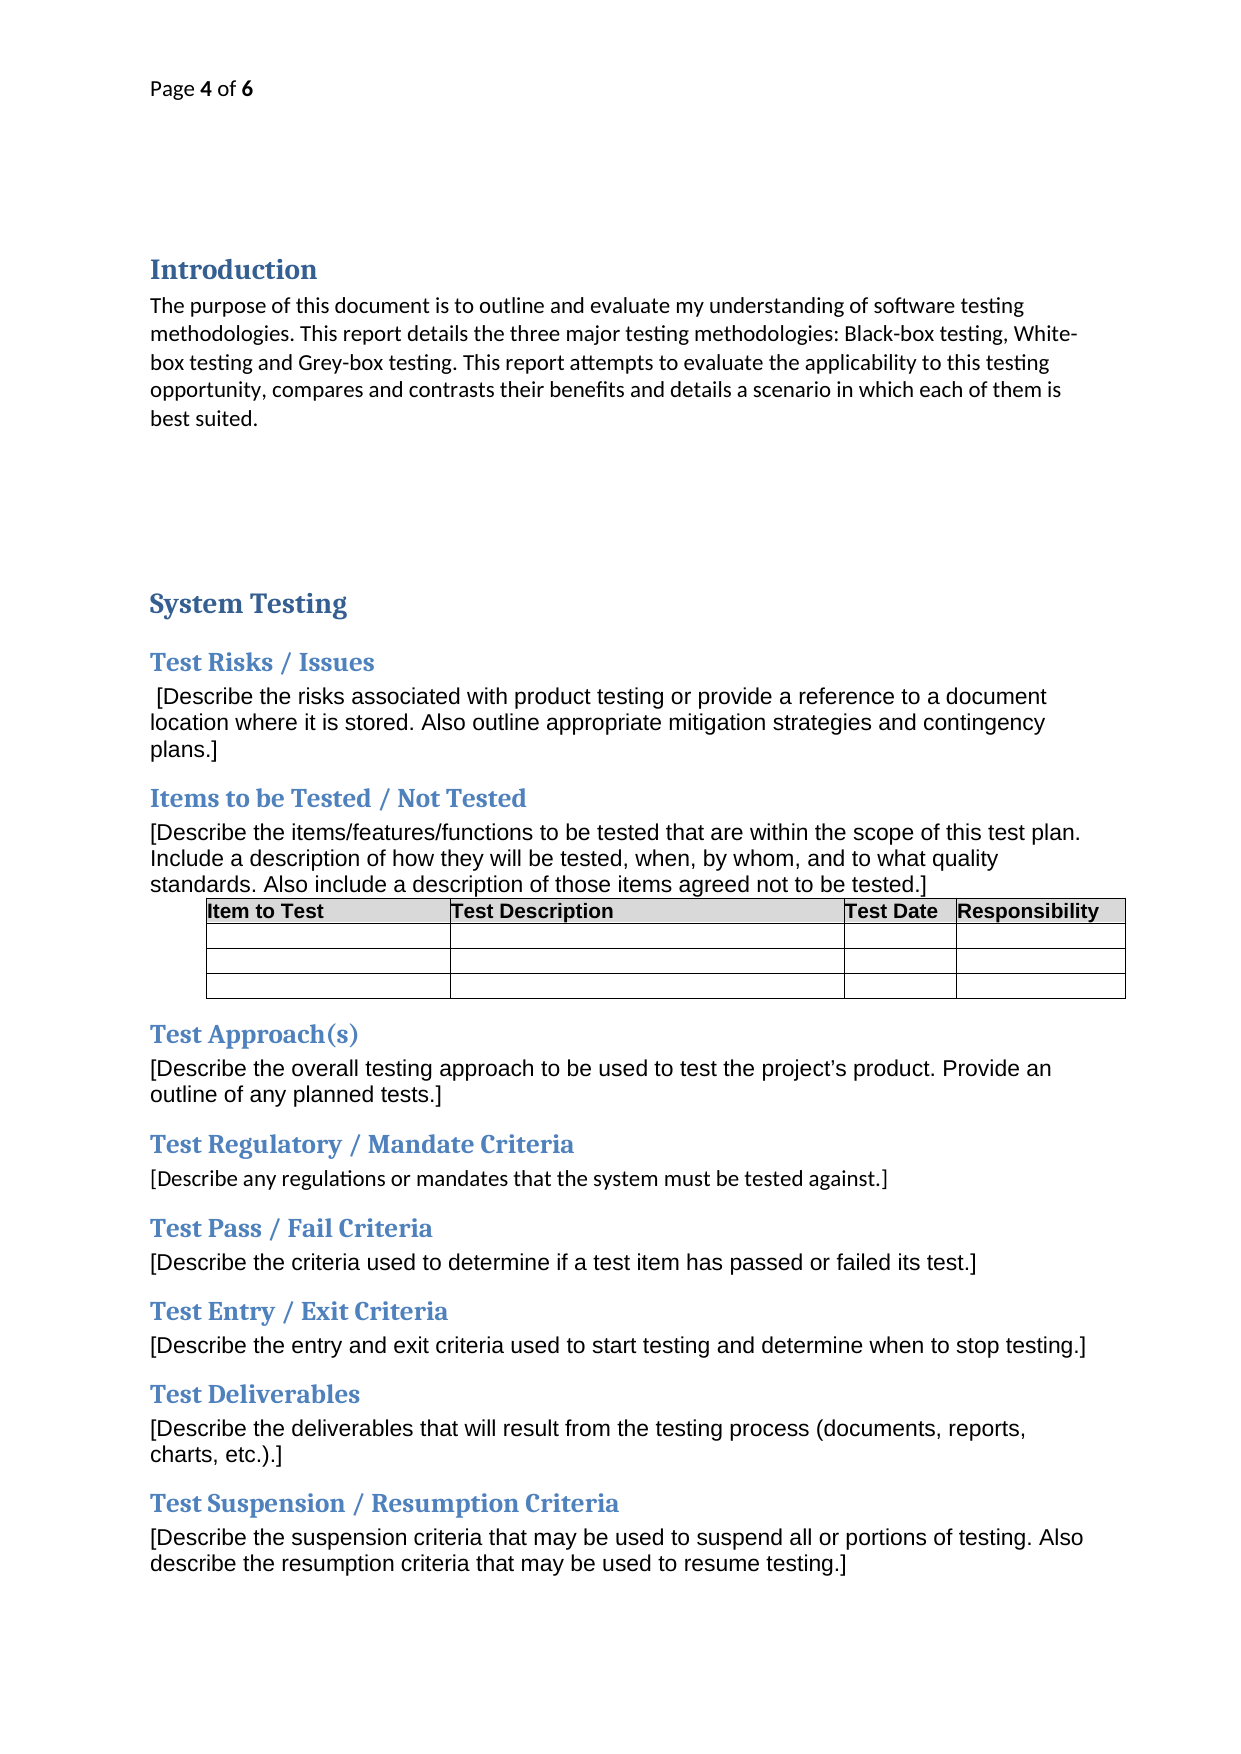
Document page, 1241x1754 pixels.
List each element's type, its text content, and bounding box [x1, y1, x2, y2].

table_cell [845, 924, 956, 947]
text [Describe any regulations or mandates that the system must be tested against.] [150, 1164, 1090, 1192]
table_cell [957, 924, 1125, 947]
text [Describe the suspension criteria that may be used to suspend all or portions of testing. Also describe the resumption criteria that may be used to resume testing.] [150, 1524, 1090, 1577]
subtitle Items to be Tested / Not Tested [150, 783, 1090, 814]
subtitle Test Suspension / Resumption Criteria [150, 1488, 1090, 1519]
table_header Test Date [845, 899, 956, 922]
table_cell [451, 974, 844, 997]
text [Describe the overall testing approach to be used to test the project’s product. Provide an outline of any planned tests.] [150, 1055, 1090, 1108]
subtitle Test Entry / Exit Criteria [150, 1296, 1090, 1327]
subtitle Introduction [150, 253, 1090, 287]
table_cell [207, 924, 450, 947]
subtitle Test Risks / Issues [150, 647, 1090, 678]
table_cell [957, 974, 1125, 997]
table_cell [207, 974, 450, 997]
subtitle Test Deliverables [150, 1379, 1090, 1410]
table_header Item to Test [207, 899, 450, 922]
table_cell [207, 949, 450, 972]
text [Describe the risks associated with product testing or provide a reference to a document location where it is stored. Also outline appropriate mitigation strategies and contingency plans.] [150, 683, 1090, 762]
text The purpose of this document is to outline and evaluate my understanding of software testing methodologies. This report details the three major testing methodologies: Black-box testing, White-box testing and Grey-box testing. This report attempts to evaluate the applicability to this testing opportunity, compares and contrasts their benefits and details a scenario in which each of them is best suited. [150, 292, 1090, 432]
text [Describe the deliverables that will result from the testing process (documents, reports, charts, etc.).] [150, 1415, 1090, 1467]
text [Describe the entry and exit criteria used to start testing and determine when to stop testing.] [150, 1332, 1090, 1358]
subtitle Test Approach(s) [150, 1019, 1090, 1051]
subtitle System Testing [150, 588, 1090, 621]
subtitle Test Pass / Fail Criteria [150, 1213, 1090, 1244]
text [Describe the items/features/functions to be tested that are within the scope of this test plan. Include a description of how they will be tested, when, by whom, and to what quality standards. Also include a description of those items agreed not to be tested.] [150, 818, 1090, 897]
text [Describe the criteria used to determine if a test item has passed or failed its test.] [150, 1249, 1090, 1275]
table_cell [845, 949, 956, 972]
subtitle Test Regulatory / Mandate Criteria [150, 1129, 1090, 1160]
table_header Responsibility [957, 899, 1125, 922]
table_cell [451, 949, 844, 972]
table_cell [451, 924, 844, 947]
table_cell [957, 949, 1125, 972]
table_header Test Description [451, 899, 844, 922]
table_cell [845, 974, 956, 997]
